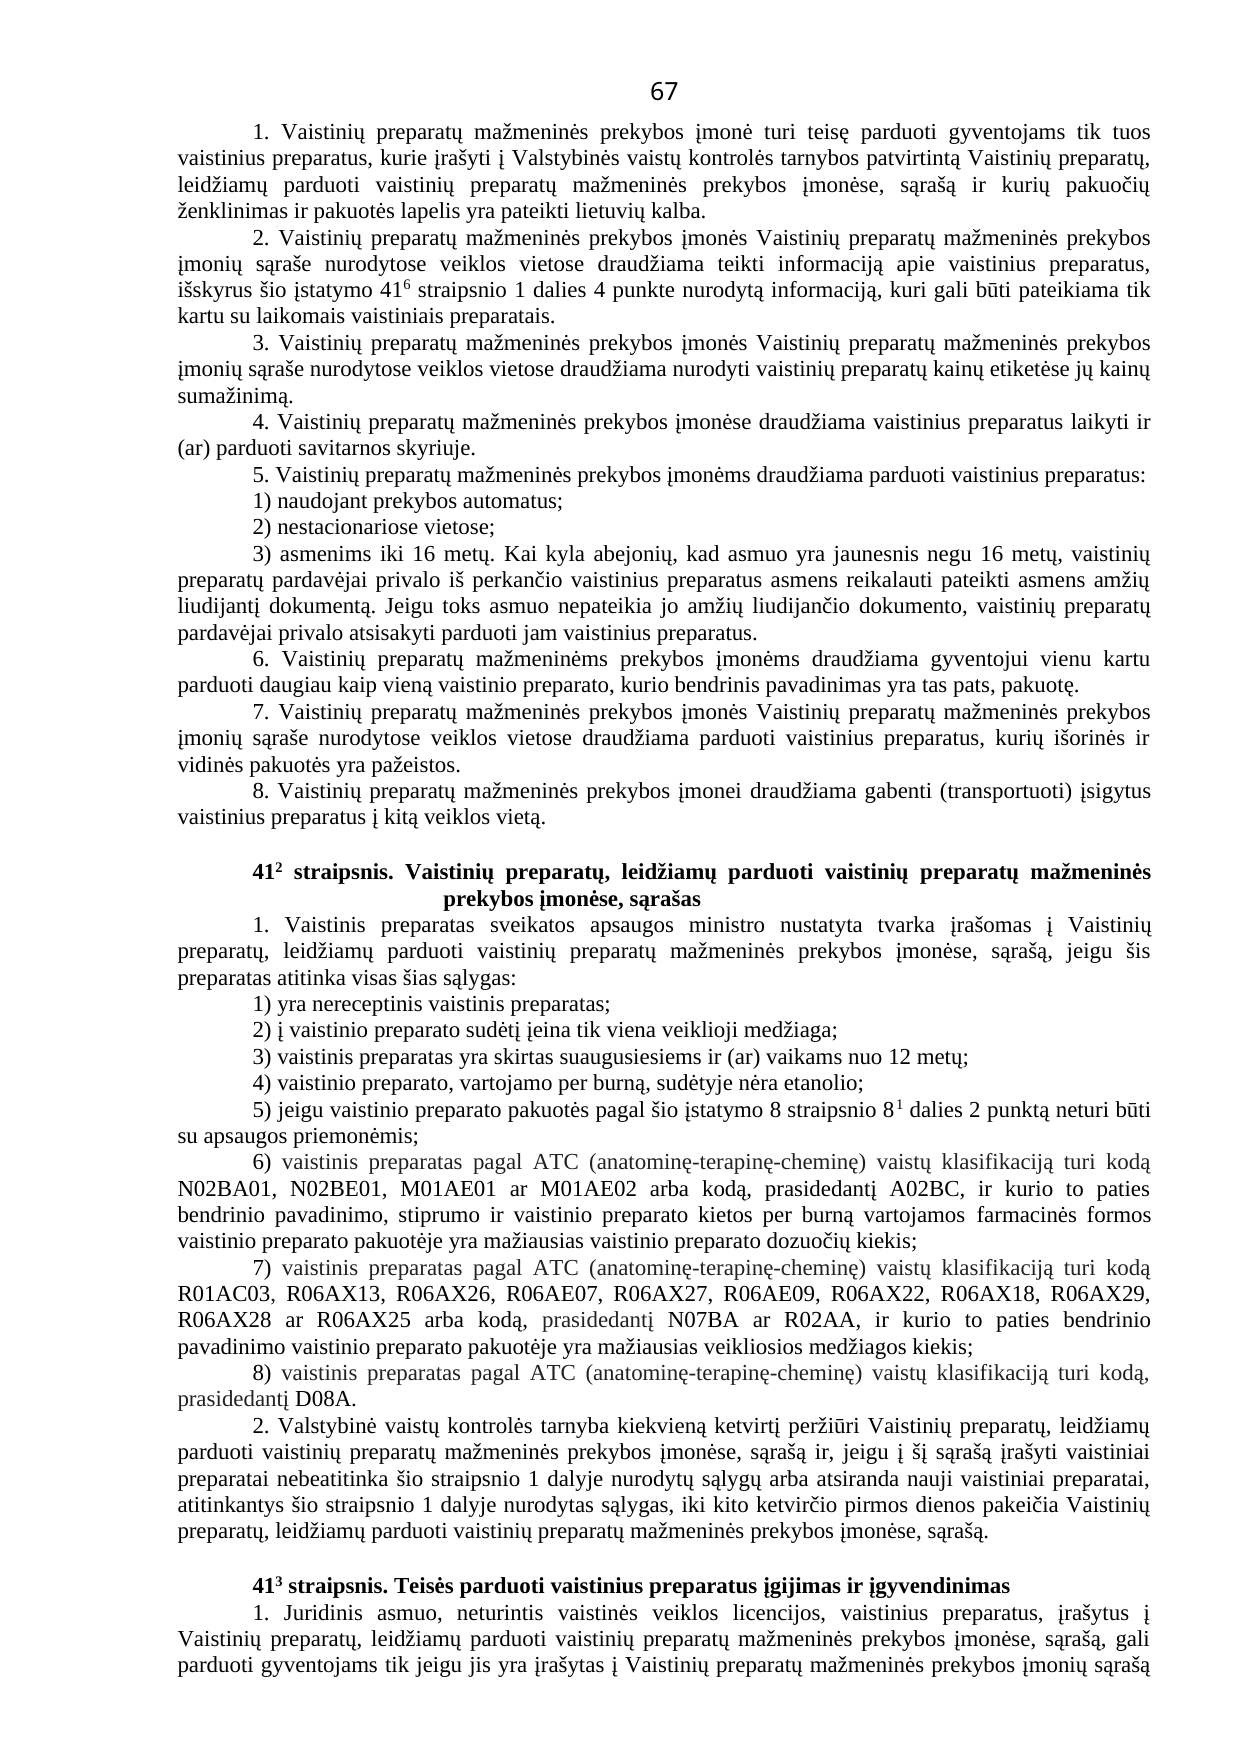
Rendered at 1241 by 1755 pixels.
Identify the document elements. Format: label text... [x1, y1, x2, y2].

text 1. Juridinis asmuo, neturintis vaistinės veiklos licencijos, vaistinius preparatus, įrašytus į Vaistinių preparatų, leidžiamų parduoti vaistinių preparatų mažmeninės prekybos įmonėse, sąrašą, gali parduoti gyventojams tik jeigu jis yra įrašytas į Vaistinių preparatų mažmeninės prekybos įmonių sąrašą [177, 1599, 1152, 1678]
text 3) vaistinis preparatas yra skirtas suaugusiesiems ir (ar) vaikams nuo 12 metų; [177, 1043, 1152, 1069]
text 2) į vaistinio preparato sudėtį įeina tik viena veiklioji medžiaga; [177, 1017, 1152, 1043]
text 1) naudojant prekybos automatus; [177, 487, 1152, 513]
text 6) vaistinis preparatas pagal ATC (anatominę-terapinę-cheminę) vaistų klasifikaciją turi kodą N02BA01, N02BE01, M01AE01 ar M01AE02 arba kodą, prasidedantį A02BC, ir kurio to paties bendrinio pavadinimo, stiprumo ir vaistinio preparato kietos per burną vartojamos farmacinės formos vaistinio preparato pakuotėje yra mažiausias vaistinio preparato dozuočių kiekis; [177, 1148, 1152, 1254]
text 1. Vaistinių preparatų mažmeninės prekybos įmonė turi teisę parduoti gyventojams tik tuos vaistinius preparatus, kurie įrašyti į Valstybinės vaistų kontrolės tarnybos patvirtintą Vaistinių preparatų, leidžiamų parduoti vaistinių preparatų mažmeninės prekybos įmonėse, sąrašą ir kurių pakuočių ženklinimas ir pakuotės lapelis yra pateikti lietuvių kalba. [177, 118, 1152, 223]
text 2) nestacionariose vietose; [177, 513, 1152, 540]
text 8) vaistinis preparatas pagal ATC (anatominę-terapinę-cheminę) vaistų klasifikaciją turi kodą, prasidedantį D08A. [177, 1359, 1152, 1412]
text 5) jeigu vaistinio preparato pakuotės pagal šio įstatymo 8 straipsnio 81 dalies 2 punktą neturi būti su apsaugos priemonėmis; [177, 1096, 1152, 1148]
text 4) vaistinio preparato, vartojamo per burną, sudėtyje nėra etanolio; [177, 1069, 1152, 1096]
text 1. Vaistinis preparatas sveikatos apsaugos ministro nustatyta tvarka įrašomas į Vaistinių preparatų, leidžiamų parduoti vaistinių preparatų mažmeninės prekybos įmonėse, sąrašą, jeigu šis preparatas atitinka visas šias sąlygas: [177, 911, 1152, 990]
text 7. Vaistinių preparatų mažmeninės prekybos įmonės Vaistinių preparatų mažmeninės prekybos įmonių sąraše nurodytose veiklos vietose draudžiama parduoti vaistinius preparatus, kurių išorinės ir vidinės pakuotės yra pažeistos. [177, 698, 1152, 777]
text 4. Vaistinių preparatų mažmeninės prekybos įmonėse draudžiama vaistinius preparatus laikyti ir (ar) parduoti savitarnos skyriuje. [177, 408, 1152, 461]
text 8. Vaistinių preparatų mažmeninės prekybos įmonei draudžiama gabenti (transportuoti) įsigytus vaistinius preparatus į kitą veiklos vietą. [177, 777, 1152, 830]
text 3. Vaistinių preparatų mažmeninės prekybos įmonės Vaistinių preparatų mažmeninės prekybos įmonių sąraše nurodytose veiklos vietose draudžiama nurodyti vaistinių preparatų kainų etiketėse jų kainų sumažinimą. [177, 329, 1152, 408]
text 2. Vaistinių preparatų mažmeninės prekybos įmonės Vaistinių preparatų mažmeninės prekybos įmonių sąraše nurodytose veiklos vietose draudžiama teikti informaciją apie vaistinius preparatus, išskyrus šio įstatymo 416 straipsnio 1 dalies 4 punkte nurodytą informaciją, kuri gali būti pateikiama tik kartu su laikomais vaistiniais preparatais. [177, 223, 1152, 329]
text 7) vaistinis preparatas pagal ATC (anatominę-terapinę-cheminę) vaistų klasifikaciją turi kodą R01AC03, R06AX13, R06AX26, R06AE07, R06AX27, R06AE09, R06AX22, R06AX18, R06AX29, R06AX28 ar R06AX25 arba kodą, prasidedantį N07BA ar R02AA, ir kurio to paties bendrinio pavadinimo vaistinio preparato pakuotėje yra mažiausias veikliosios medžiagos kiekis; [177, 1254, 1152, 1359]
text 413 straipsnis. Teisės parduoti vaistinius preparatus įgijimas ir įgyvendinimas [177, 1572, 1152, 1599]
text 3) asmenims iki 16 metų. Kai kyla abejonių, kad asmuo yra jaunesnis negu 16 metų, vaistinių preparatų pardavėjai privalo iš perkančio vaistinius preparatus asmens reikalauti pateikti asmens amžių liudijantį dokumentą. Jeigu toks asmuo nepateikia jo amžių liudijančio dokumento, vaistinių preparatų pardavėjai privalo atsisakyti parduoti jam vaistinius preparatus. [177, 540, 1152, 645]
text 6. Vaistinių preparatų mažmeninėms prekybos įmonėms draudžiama gyventojui vienu kartu parduoti daugiau kaip vieną vaistinio preparato, kurio bendrinis pavadinimas yra tas pats, pakuotę. [177, 645, 1152, 698]
text 5. Vaistinių preparatų mažmeninės prekybos įmonėms draudžiama parduoti vaistinius preparatus: [177, 461, 1152, 487]
text 412 straipsnis. Vaistinių preparatų, leidžiamų parduoti vaistinių preparatų mažmeninės prekybos įmonėse, sąrašas [252, 858, 1152, 911]
text 1) yra nereceptinis vaistinis preparatas; [177, 990, 1152, 1017]
text 2. Valstybinė vaistų kontrolės tarnyba kiekvieną ketvirtį peržiūri Vaistinių preparatų, leidžiamų parduoti vaistinių preparatų mažmeninės prekybos įmonėse, sąrašą ir, jeigu į šį sąrašą įrašyti vaistiniai preparatai nebeatitinka šio straipsnio 1 dalyje nurodytų sąlygų arba atsiranda nauji vaistiniai preparatai, atitinkantys šio straipsnio 1 dalyje nurodytas sąlygas, iki kito ketvirčio pirmos dienos pakeičia Vaistinių preparatų, leidžiamų parduoti vaistinių preparatų mažmeninės prekybos įmonėse, sąrašą. [177, 1412, 1152, 1544]
